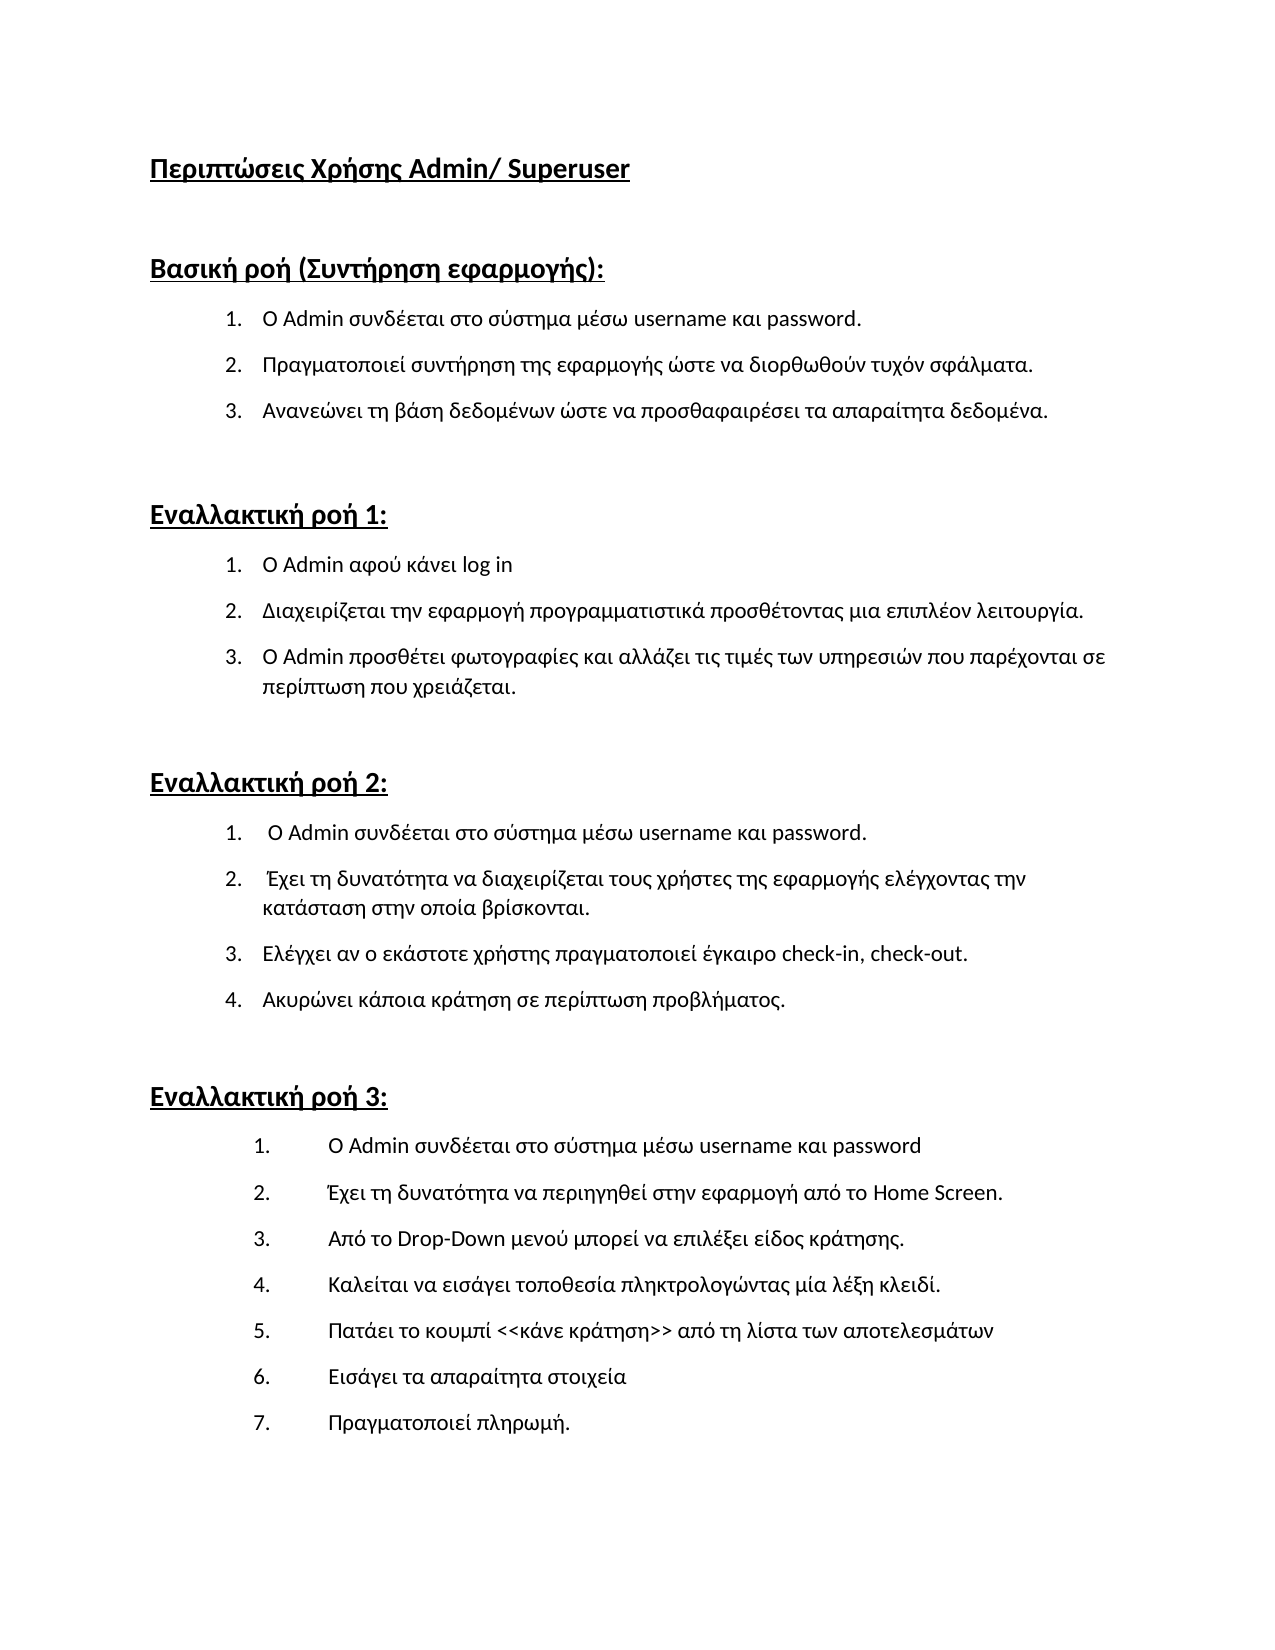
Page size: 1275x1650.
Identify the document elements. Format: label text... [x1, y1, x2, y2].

list Εισάγει τα απαραίτητα στοιχεία [253, 1362, 1125, 1390]
list Από το Drop-Down μενού μπορεί να επιλέξει είδος κράτησης. [253, 1224, 1125, 1252]
list Ανανεώνει τη βάση δεδομένων ώστε να προσθαφαιρέσει τα απαραίτητα δεδομένα. [225, 396, 1125, 424]
list Πραγματοποιεί συντήρηση της εφαρμογής ώστε να διορθωθούν τυχόν σφάλματα. [225, 350, 1125, 378]
list Πατάει το κουμπί <<κάνε κράτηση>> από τη λίστα των αποτελεσμάτων [253, 1316, 1125, 1344]
list Ο Admin προσθέτει φωτογραφίες και αλλάζει τις τιμές των υπηρεσιών που παρέχονται σε περίπτωση που χρειάζεται. [225, 642, 1125, 700]
list Έχει τη δυνατότητα να διαχειρίζεται τους χρήστες της εφαρμογής ελέγχοντας την κατάσταση στην οποία βρίσκονται. [225, 864, 1125, 921]
list Έχει τη δυνατότητα να περιηγηθεί στην εφαρμογή από το Home Screen. [253, 1178, 1125, 1206]
list Ακυρώνει κάποια κράτηση σε περίπτωση προβλήματος. [225, 986, 1125, 1013]
list Ο Admin αφού κάνει log in [225, 550, 1125, 578]
text Εναλλακτική ροή 2: [150, 764, 1125, 799]
text Βασική ροή (Συντήρηση εφαρμογής): [150, 250, 1125, 286]
list Ελέγχει αν ο εκάστοτε χρήστης πραγματοποιεί έγκαιρο check-in, check-out. [225, 939, 1125, 967]
list Ο Admin συνδέεται στο σύστημα μέσω username και password [253, 1132, 1125, 1160]
text Εναλλακτική ροή 1: [150, 496, 1125, 532]
list Καλείται να εισάγει τοποθεσία πληκτρολογώντας μία λέξη κλειδί. [253, 1270, 1125, 1298]
list Ο Admin συνδέεται στο σύστημα μέσω username και password. [225, 818, 1125, 846]
list Διαχειρίζεται την εφαρμογή προγραμματιστικά προσθέτοντας μια επιπλέον λειτουργία. [225, 596, 1125, 624]
list Ο Admin συνδέεται στο σύστημα μέσω username και password. [225, 304, 1125, 332]
text Περιπτώσεις Χρήσης Admin/ Superuser [150, 150, 1125, 186]
list Πραγματοποιεί πληρωμή. [253, 1408, 1125, 1436]
text Εναλλακτική ροή 3: [150, 1078, 1125, 1113]
